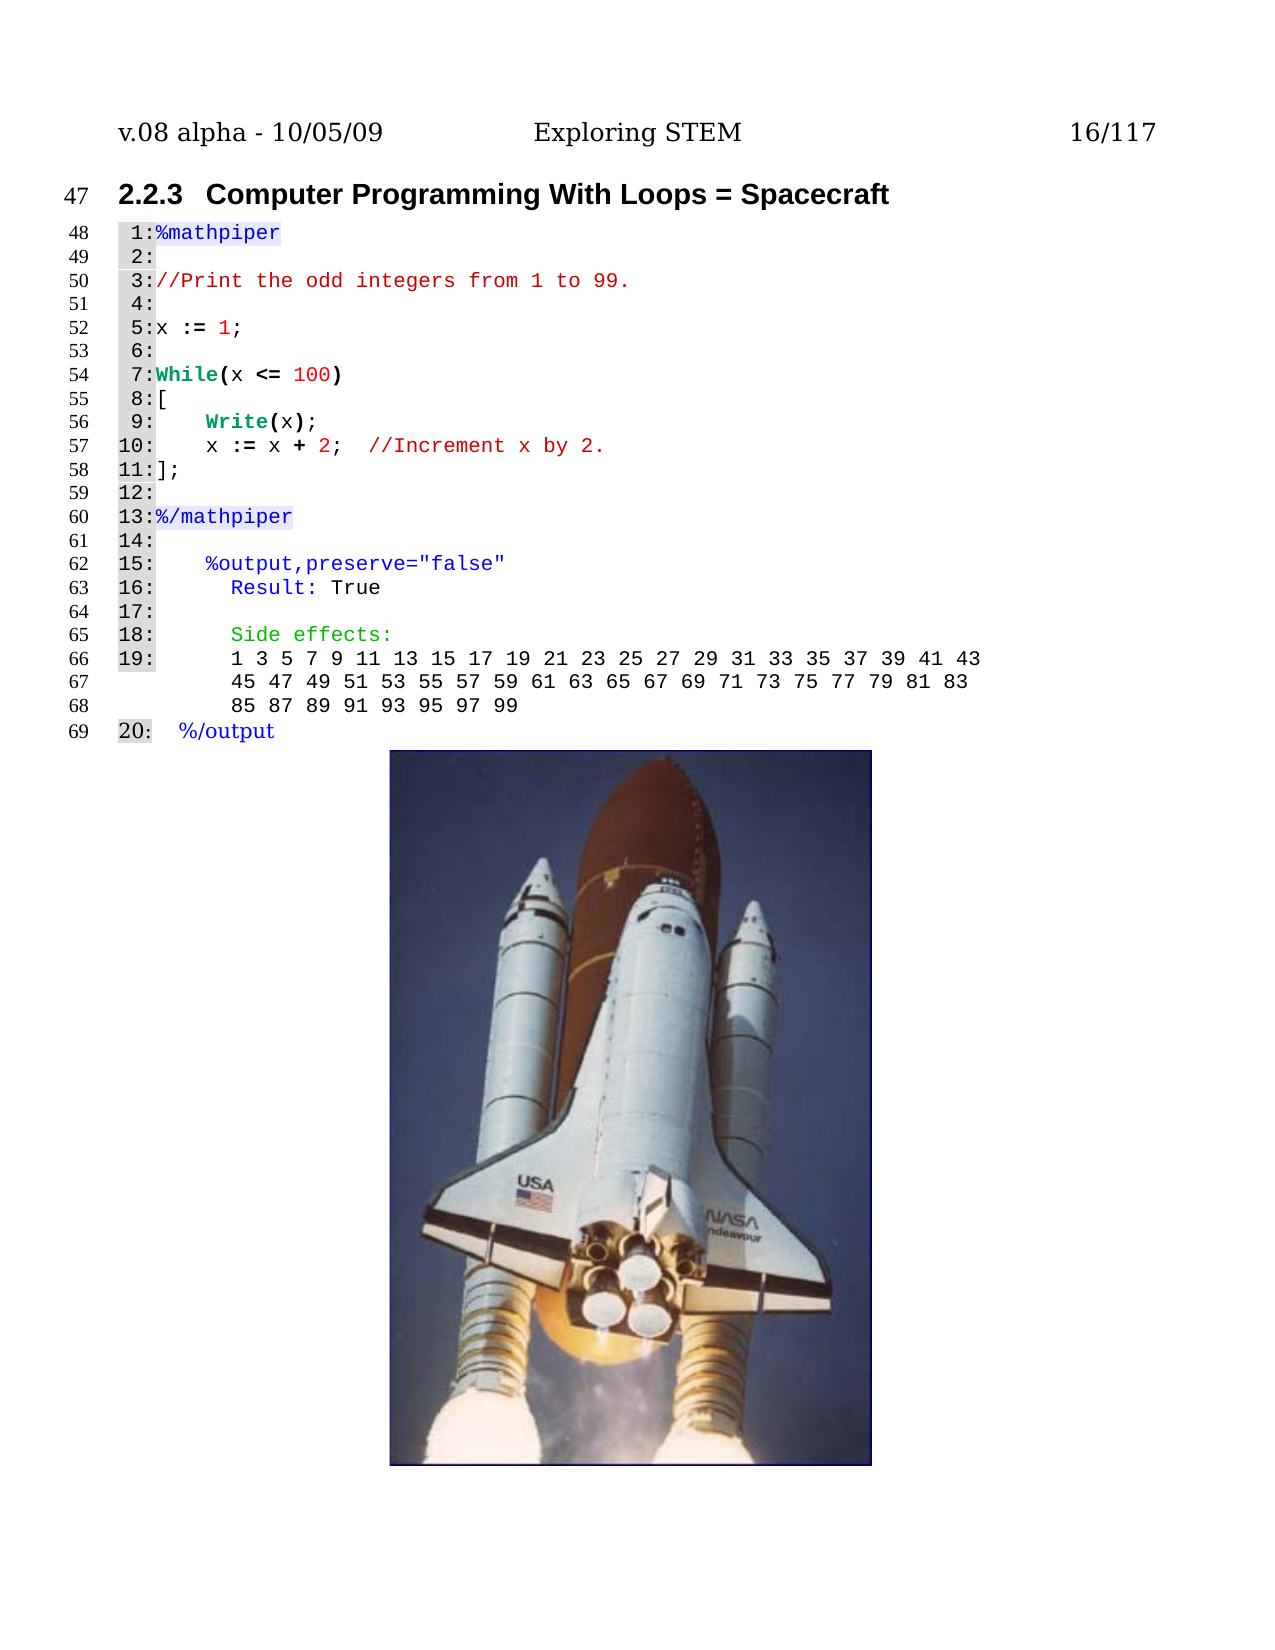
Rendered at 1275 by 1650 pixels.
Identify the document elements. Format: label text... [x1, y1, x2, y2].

text 45 47 49 51 53 55 57 59 61 63 65 67 69 71 73 75 77 79 81 83 [118, 672, 1157, 695]
text 4: [118, 293, 1157, 317]
text 2: [118, 246, 1157, 269]
text 17: [118, 601, 1157, 624]
text 8:[ [118, 388, 1157, 411]
text 7:While(x <= 100) [118, 364, 1157, 388]
picture [389, 750, 872, 1466]
text 10: x := x + 2; //Increment x by 2. [118, 435, 1157, 459]
text 3://Print the odd integers from 1 to 99. [118, 269, 1157, 293]
text 12: [118, 482, 1157, 506]
subtitle Computer Programming With Loops = Spacecraft [118, 177, 1157, 210]
text 14: [118, 530, 1157, 553]
text 1:%mathpiper [118, 222, 1157, 246]
text 16: Result: True [118, 577, 1157, 601]
text 19: 1 3 5 7 9 11 13 15 17 19 21 23 25 27 29 31 33 35 37 39 41 43 [118, 648, 1157, 672]
text 18: Side effects: [118, 624, 1157, 648]
text 6: [118, 341, 1157, 364]
text 85 87 89 91 93 95 97 99 [118, 695, 1157, 719]
text 9: Write(x); [118, 411, 1157, 435]
text 20: %/output [118, 719, 1157, 743]
text 13:%/mathpiper [118, 506, 1157, 530]
text 15: %output,preserve="false" [118, 553, 1157, 577]
text 5:x := 1; [118, 317, 1157, 341]
text 11:]; [118, 459, 1157, 482]
